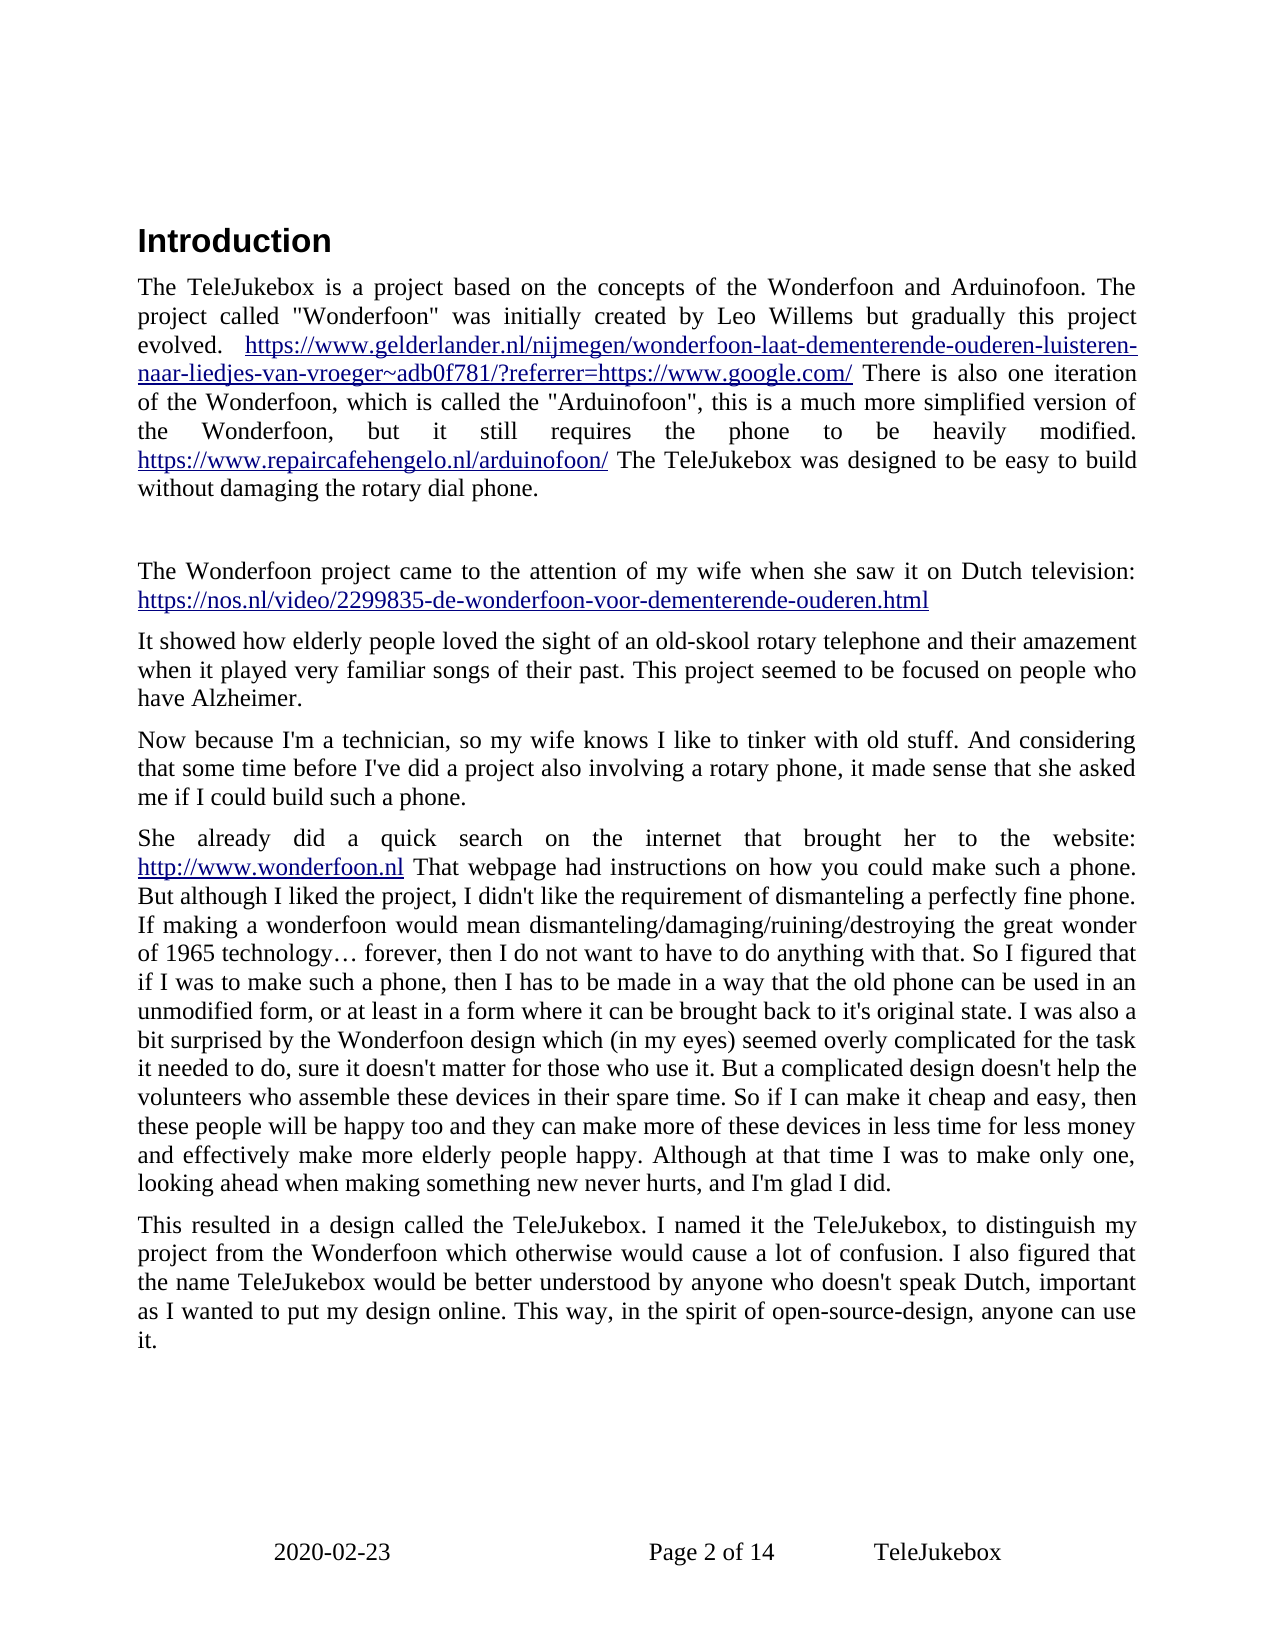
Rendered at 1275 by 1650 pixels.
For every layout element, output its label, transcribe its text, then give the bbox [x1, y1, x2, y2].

text She already did a quick search on the internet that brought her to the website: http://www.wonderfoon.nl That webpage had instructions on how you could make such a phone. But although I liked the project, I didn't like the requirement of dismanteling a perfectly fine phone. If making a wonderfoon would mean dismanteling/damaging/ruining/destroying the great wonder of 1965 technology… forever, then I do not want to have to do anything with that. So I figured that if I was to make such a phone, then I has to be made in a way that the old phone can be used in an unmodified form, or at least in a form where it can be brought back to it's original state. I was also a bit surprised by the Wonderfoon design which (in my eyes) seemed overly complicated for the task it needed to do, sure it doesn't matter for those who use it. But a complicated design doesn't help the volunteers who assemble these devices in their spare time. So if I can make it cheap and easy, then these people will be happy too and they can make more of these devices in less time for less money and effectively make more elderly people happy. Although at that time I was to make only one, looking ahead when making something new never hurts, and I'm glad I did. [137, 823, 1138, 1197]
text This resulted in a design called the TeleJukebox. I named it the TeleJukebox, to distinguish my project from the Wonderfoon which otherwise would cause a lot of confusion. I also figured that the name TeleJukebox would be better understood by anyone who doesn't speak Dutch, important as I wanted to put my design online. This way, in the spirit of open-source-design, anyone can use it. [137, 1210, 1138, 1353]
text It showed how elderly people loved the sight of an old-skool rotary telephone and their amazement when it played very familiar songs of their past. This project seemed to be focused on people who have Alzheimer. [137, 626, 1138, 712]
text Introduction [137, 221, 1138, 260]
text The TeleJukebox is a project based on the concepts of the Wonderfoon and Arduinofoon. The project called "Wonderfoon" was initially created by Leo Willems but gradually this project evolved. https://www.gelderlander.nl/nijmegen/wonderfoon-laat-dementerende-ouderen-luisteren-naar-liedjes-van-vroeger~adb0f781/?referrer=https://www.google.com/ There is also one iteration of the Wonderfoon, which is called the "Arduinofoon", this is a much more simplified version of the Wonderfoon, but it still requires the phone to be heavily modified. https://www.repaircafehengelo.nl/arduinofoon/ The TeleJukebox was designed to be easy to build without damaging the rotary dial phone. [137, 272, 1138, 502]
text The Wonderfoon project came to the attention of my wife when she saw it on Dutch television: https://nos.nl/video/2299835-de-wonderfoon-voor-dementerende-ouderen.html [137, 556, 1138, 613]
text Now because I'm a technician, so my wife knows I like to tinker with old stuff. And considering that some time before I've did a project also involving a rotary phone, it made sense that she asked me if I could build such a phone. [137, 725, 1138, 811]
